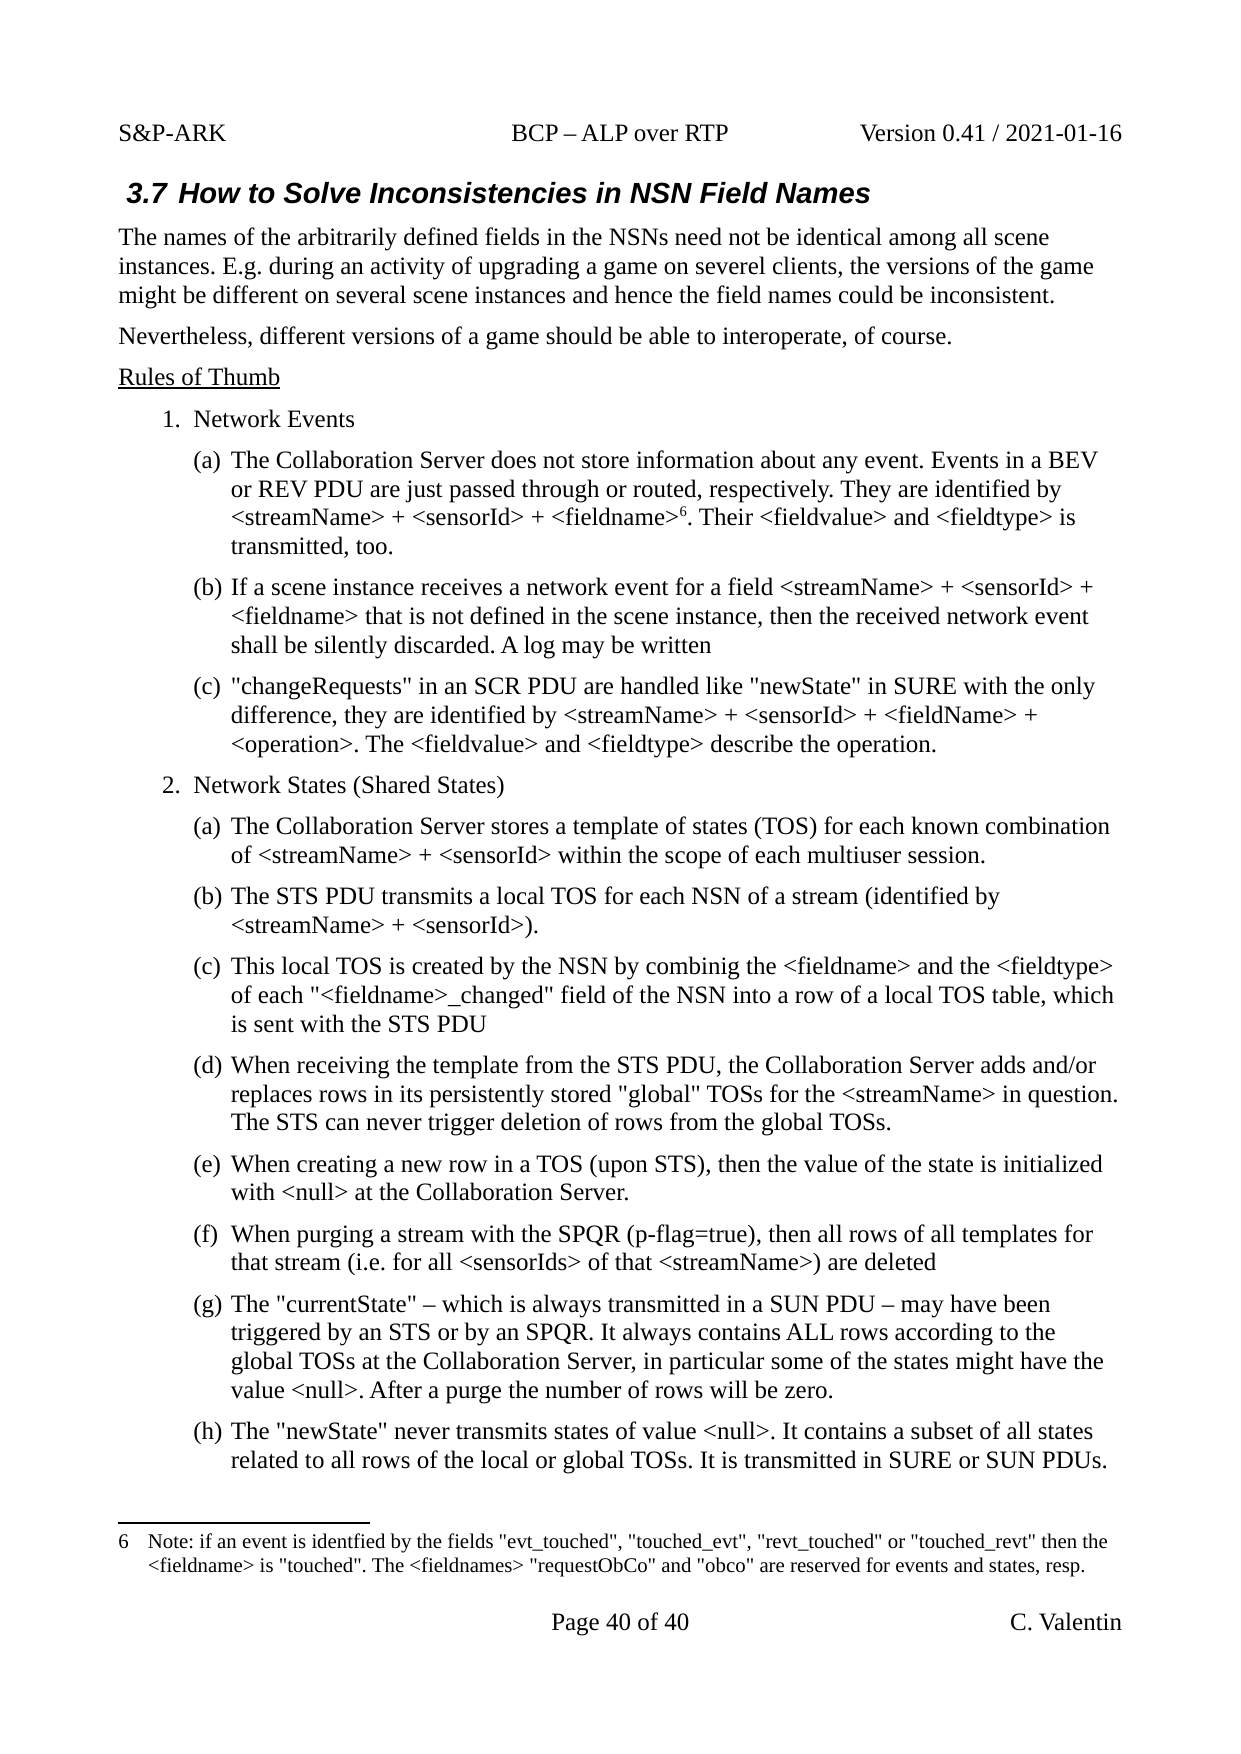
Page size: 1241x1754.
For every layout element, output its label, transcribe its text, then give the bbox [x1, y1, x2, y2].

list "changeRequests" in an SCR PDU are handled like "newState" in SURE with the only difference, they are identified by <streamName> + <sensorId> + <fieldName> + <operation>. The <fieldvalue> and <fieldtype> describe the operation. [193, 671, 1122, 757]
list Network States (Shared States) [156, 770, 1122, 799]
list The "currentState" – which is always transmitted in a SUN PDU – may have been triggered by an STS or by an SPQR. It always contains ALL rows according to the global TOSs at the Collaboration Server, in particular some of the states might have the value <null>. After a purge the number of rows will be zero. [193, 1289, 1122, 1404]
list The Collaboration Server stores a template of states (TOS) for each known combination of <streamName> + <sensorId> within the scope of each multiuser session. [193, 811, 1122, 869]
list Network Events [156, 404, 1122, 432]
list When creating a new row in a TOS (upon STS), then the value of the state is initialized with <null> at the Collaboration Server. [193, 1149, 1122, 1206]
list When purging a stream with the SPQR (p-flag=true), then all rows of all templates for that stream (i.e. for all <sensorIds> of that <streamName>) are deleted [193, 1219, 1122, 1276]
text The names of the arbitrarily defined fields in the NSNs need not be identical among all scene instances. E.g. during an activity of upgrading a game on severel clients, the versions of the game might be different on several scene instances and hence the field names could be inconsistent. [118, 222, 1122, 309]
list The STS PDU transmits a local TOS for each NSN of a stream (identified by <streamName> + <sensorId>). [193, 881, 1122, 939]
list If a scene instance receives a network event for a field <streamName> + <sensorId> + <fieldname> that is not defined in the scene instance, then the received network event shall be silently discarded. A log may be written [193, 572, 1122, 659]
text Nevertheless, different versions of a game should be able to interoperate, of course. [118, 321, 1122, 350]
text Rules of Thumb [118, 362, 1122, 391]
subtitle How to Solve Inconsistencies in NSN Field Names [118, 176, 1122, 210]
list The Collaboration Server does not store information about any event. Events in a BEV or REV PDU are just passed through or routed, respectively. They are identified by <streamName> + <sensorId> + <fieldname>. Their <fieldvalue> and <fieldtype> is transmitted, too. [193, 445, 1122, 560]
list The "newState" never transmits states of value <null>. It contains a subset of all states related to all rows of the local or global TOSs. It is transmitted in SURE or SUN PDUs. [193, 1416, 1122, 1474]
list When receiving the template from the STS PDU, the Collaboration Server adds and/or replaces rows in its persistently stored "global" TOSs for the <streamName> in question. The STS can never trigger deletion of rows from the global TOSs. [193, 1050, 1122, 1136]
list This local TOS is created by the NSN by combinig the <fieldname> and the <fieldtype> of each "<fieldname>_changed" field of the NSN into a row of a local TOS table, which is sent with the STS PDU [193, 951, 1122, 1037]
list Note: if an event is identfied by the fields "evt_touched", "touched_evt", "revt_touched" or "touched_revt" then the <fieldname> is "touched". The <fieldnames> "requestObCo" and "obco" are reserved for events and states, resp. [118, 1529, 1122, 1577]
